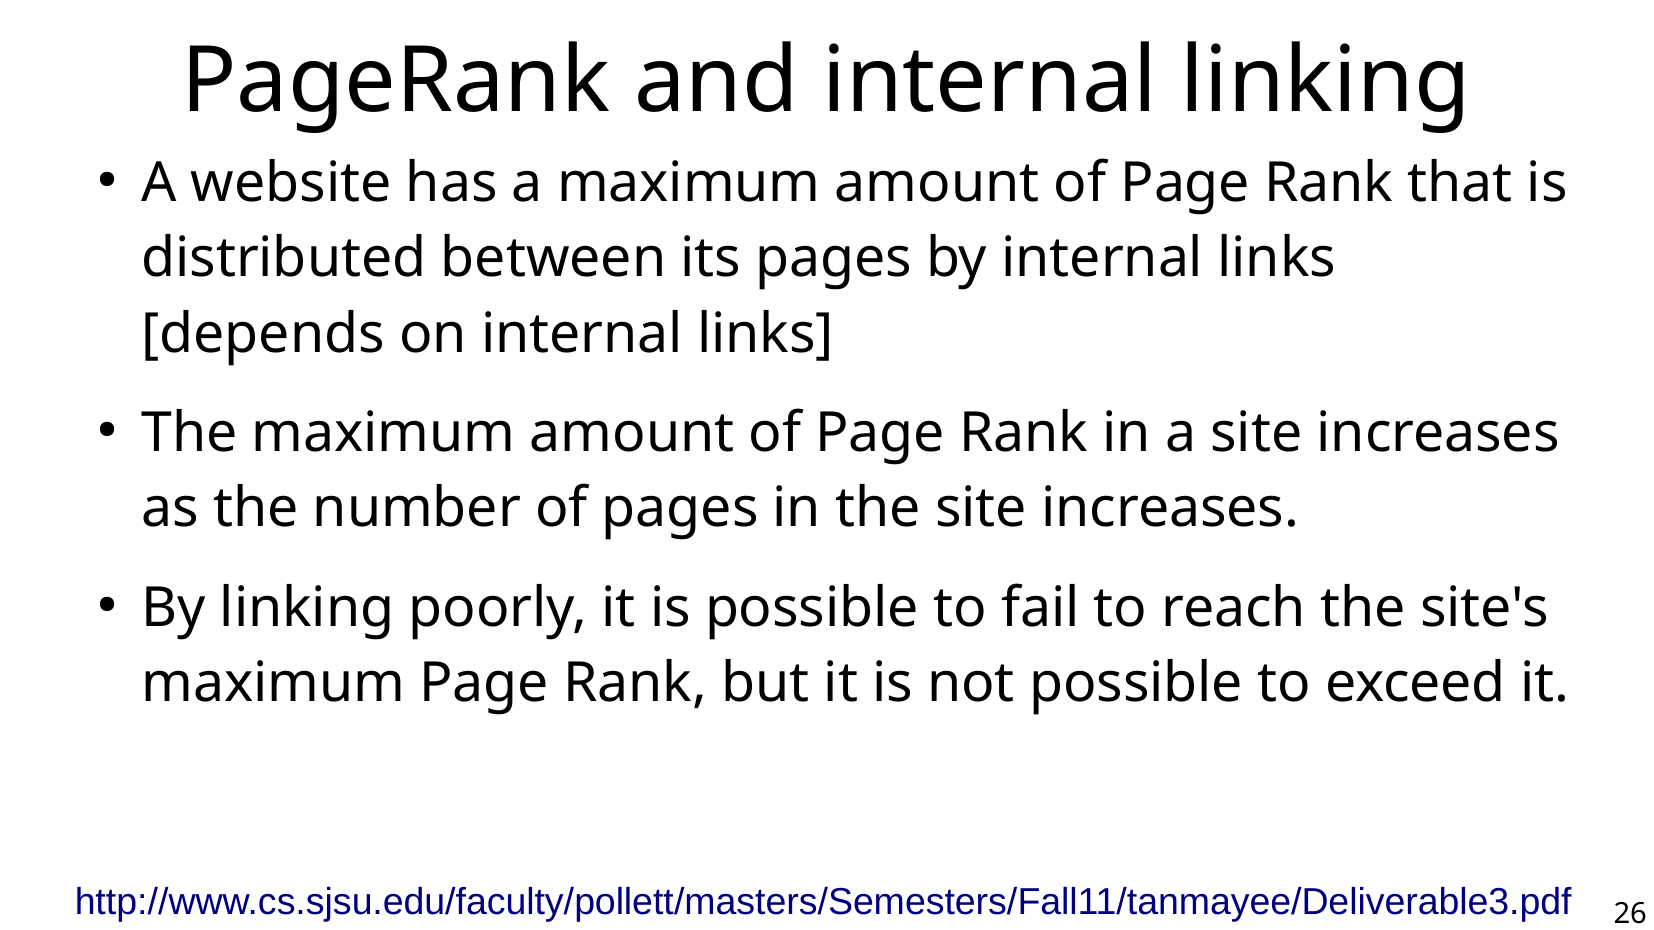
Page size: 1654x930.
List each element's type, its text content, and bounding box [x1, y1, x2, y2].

title PageRank and internal linking [82, 0, 1571, 142]
list A website has a maximum amount of Page Rank that is distributed between its pages by internal links [depends on internal links] The maximum amount of Page Rank in a site increases as the number of pages in the site increases. By linking poorly, it is possible to fail to reach the site's maximum Page Rank, but it is not possible to exceed it. [82, 142, 1571, 862]
text_box http://www.cs.sjsu.edu/faculty/pollett/masters/Semesters/Fall11/tanmayee/Deliverable3.pdf [60, 873, 1591, 930]
